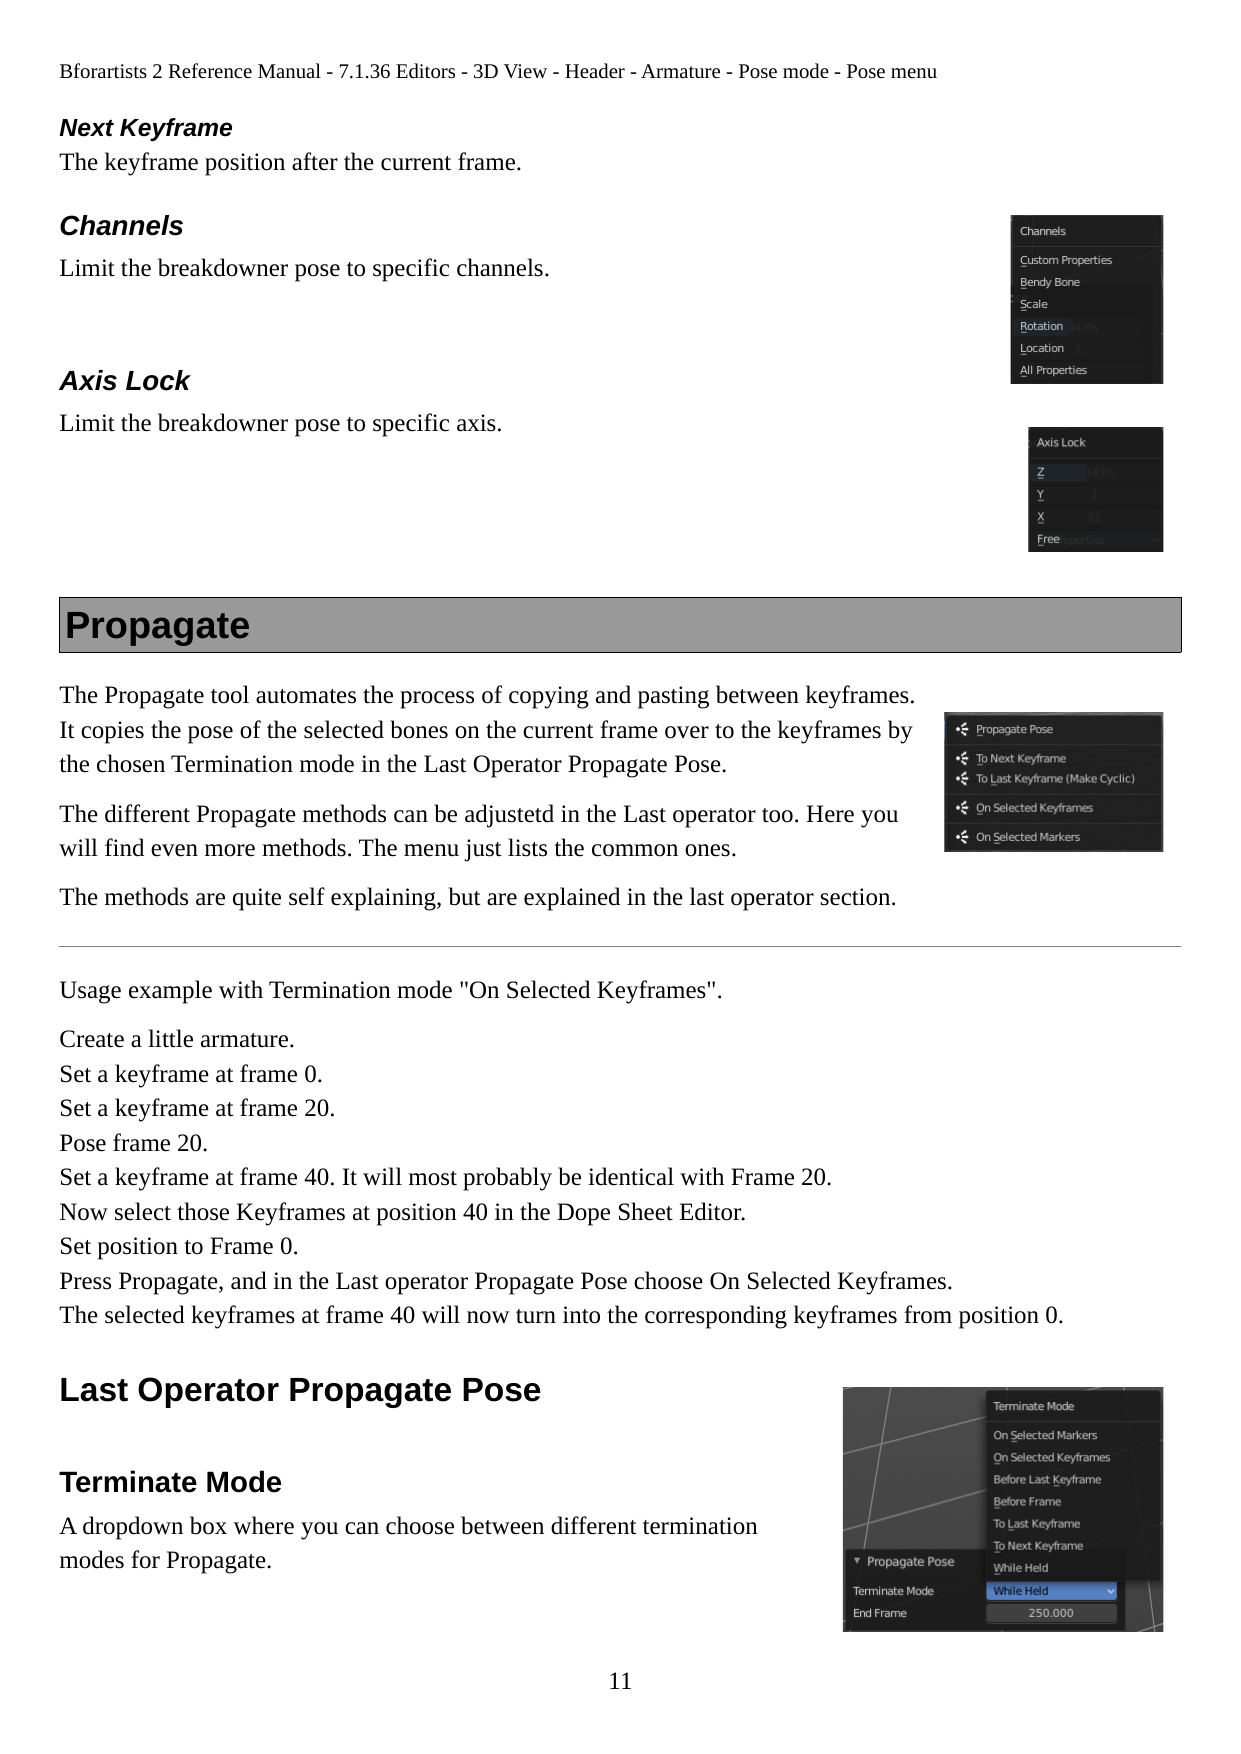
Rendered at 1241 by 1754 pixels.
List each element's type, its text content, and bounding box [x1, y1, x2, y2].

table_header Propagate [60, 598, 1181, 652]
text Usage example with Termination mode "On Selected Keyframes". [59, 975, 1181, 1004]
picture [1028, 427, 1164, 552]
text The methods are quite self explaining, but are explained in the last operator section. [59, 882, 1181, 911]
subtitle Last Operator Propagate Pose [59, 1370, 1181, 1409]
subtitle Channels [59, 209, 1181, 241]
picture [842, 1387, 1164, 1632]
text The Propagate tool automates the process of copying and pasting between keyframes. It copies the pose of the selected bones on the current frame over to the keyframes by the chosen Termination mode in the Last Operator Propagate Pose. [59, 681, 1181, 778]
subtitle [1164, 1465, 1181, 1498]
text Limit the breakdowner pose to specific channels. [59, 253, 1010, 282]
picture [944, 712, 1164, 852]
text Create a little armature. Set a keyframe at frame 0. Set a keyframe at frame 20. Pose frame 20. Set a keyframe at frame 40. It will most probably be identical with Frame 20. Now select those Keyframes at position 40 in the Dope Sheet Editor. Set position to Frame 0. Press Propagate, and in the Last operator Propagate Pose choose On Selected Keyframes. The selected keyframes at frame 40 will now turn into the corresponding keyframes from position 0. [59, 1024, 1181, 1329]
subtitle Axis Lock [59, 364, 1181, 396]
subtitle Terminate Mode [59, 1465, 842, 1498]
picture [1010, 215, 1164, 384]
subtitle Next Keyframe [59, 113, 1181, 141]
text The different Propagate methods can be adjustetd in the Last operator too. Here you will find even more methods. The menu just lists the common ones. [59, 799, 1181, 862]
text A dropdown box where you can choose between different termination modes for Propagate. [59, 1511, 842, 1574]
text The keyframe position after the current frame. [59, 147, 1181, 176]
text Limit the breakdowner pose to specific axis. [59, 408, 1181, 437]
